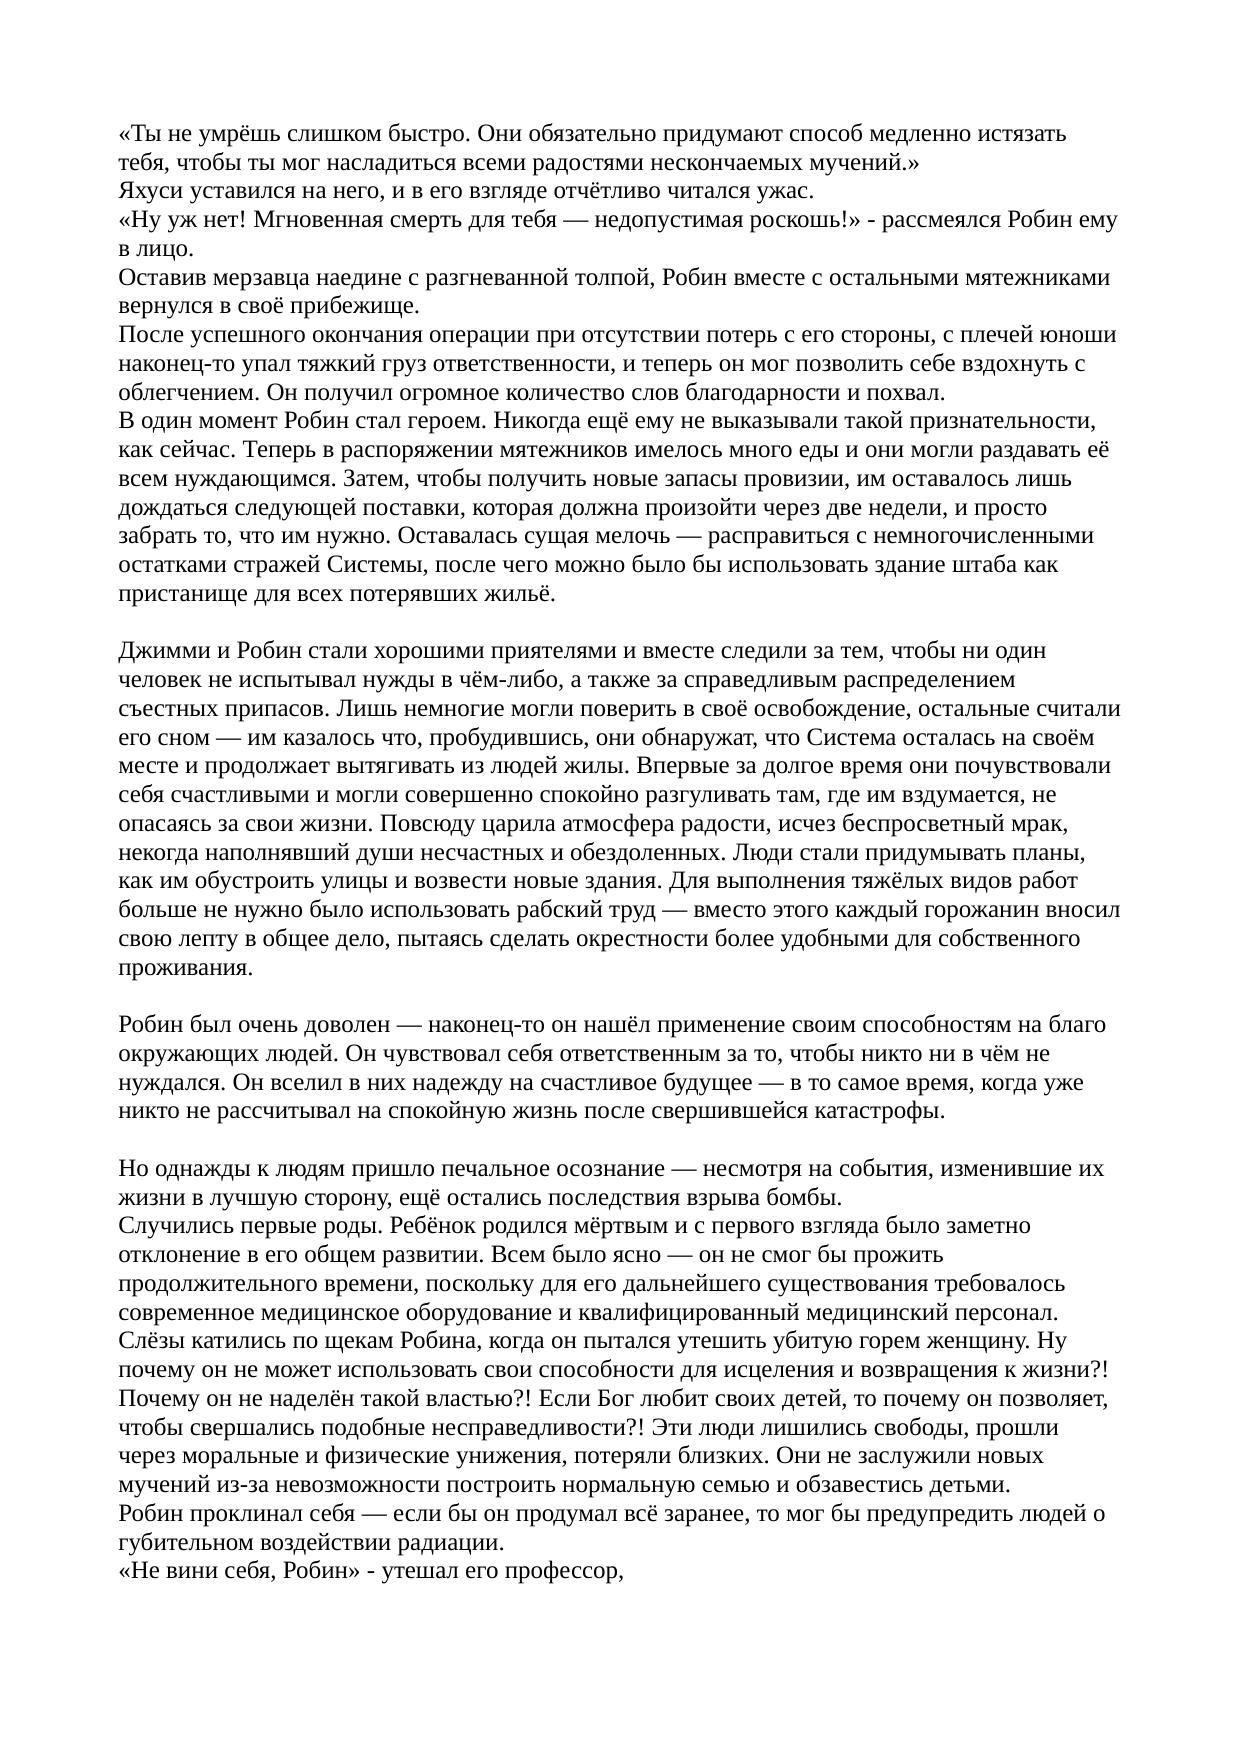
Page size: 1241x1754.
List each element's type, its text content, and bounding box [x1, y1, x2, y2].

text Робин был очень доволен — наконец-то он нашёл применение своим способностям на благо окружающих людей. Он чувствовал себя ответственным за то, чтобы никто ни в чём не нуждался. Он вселил в них надежду на счастливое будущее — в то самое время, когда уже никто не рассчитывал на спокойную жизнь после свершившейся катастрофы. [118, 1009, 1122, 1124]
text В один момент Робин стал героем. Никогда ещё ему не выказывали такой признательности, как сейчас. Теперь в распоряжении мятежников имелось много еды и они могли раздавать её всем нуждающимся. Затем, чтобы получить новые запасы провизии, им оставалось лишь дождаться следующей поставки, которая должна произойти через две недели, и просто забрать то, что им нужно. Оставалась сущая мелочь — расправиться с немногочисленными остатками стражей Системы, после чего можно было бы использовать здание штаба как пристанище для всех потерявших жильё. [118, 406, 1122, 607]
text Джимми и Робин стали хорошими приятелями и вместе следили за тем, чтобы ни один человек не испытывал нужды в чём-либо, а также за справедливым распределением съестных припасов. Лишь немногие могли поверить в своё освобождение, остальные считали его сном — им казалось что, пробудившись, они обнаружат, что Система осталась на своём месте и продолжает вытягивать из людей жилы. Впервые за долгое время они почувствовали себя счастливыми и могли совершенно спокойно разгуливать там, где им вздумается, не опасаясь за свои жизни. Повсюду царила атмосфера радости, исчез беспросветный мрак, некогда наполнявший души несчастных и обездоленных. Люди стали придумывать планы, как им обустроить улицы и возвести новые здания. Для выполнения тяжёлых видов работ больше не нужно было использовать рабский труд — вместо этого каждый горожанин вносил свою лепту в общее дело, пытаясь сделать окрестности более удобными для собственного проживания. [118, 636, 1122, 981]
text Случились первые роды. Ребёнок родился мёртвым и с первого взгляда было заметно отклонение в его общем развитии. Всем было ясно — он не смог бы прожить продолжительного времени, поскольку для его дальнейшего существования требовалось современное медицинское оборудование и квалифицированный медицинский персонал. [118, 1211, 1122, 1326]
text Оставив мерзавца наедине с разгневанной толпой, Робин вместе с остальными мятежниками вернулся в своё прибежище. [118, 262, 1122, 319]
text Слёзы катились по щекам Робина, когда он пытался утешить убитую горем женщину. Ну почему он не может использовать свои способности для исцеления и возвращения к жизни?! Почему он не наделён такой властью?! Если Бог любит своих детей, то почему он позволяет, чтобы свершались подобные несправедливости?! Эти люди лишились свободы, прошли через моральные и физические унижения, потеряли близких. Они не заслужили новых мучений из-за невозможности построить нормальную семью и обзавестись детьми. [118, 1326, 1122, 1498]
text Но однажды к людям пришло печальное осознание — несмотря на события, изменившие их жизни в лучшую сторону, ещё остались последствия взрыва бомбы. [118, 1153, 1122, 1211]
text Яхуси уставился на него, и в его взгляде отчётливо читался ужас. [118, 176, 1122, 204]
text «Не вини себя, Робин» - утешал его профессор, [118, 1556, 1122, 1584]
text «Ты не умрёшь слишком быстро. Они обязательно придумают способ медленно истязать тебя, чтобы ты мог насладиться всеми радостями нескончаемых мучений.» [118, 118, 1122, 176]
text После успешного окончания операции при отсутствии потерь с его стороны, с плечей юноши наконец-то упал тяжкий груз ответственности, и теперь он мог позволить себе вздохнуть с облегчением. Он получил огромное количество слов благодарности и похвал. [118, 319, 1122, 406]
text Робин проклинал себя — если бы он продумал всё заранее, то мог бы предупредить людей о губительном воздействии радиации. [118, 1498, 1122, 1556]
text «Ну уж нет! Мгновенная смерть для тебя — недопустимая роскошь!» - рассмеялся Робин ему в лицо. [118, 204, 1122, 262]
